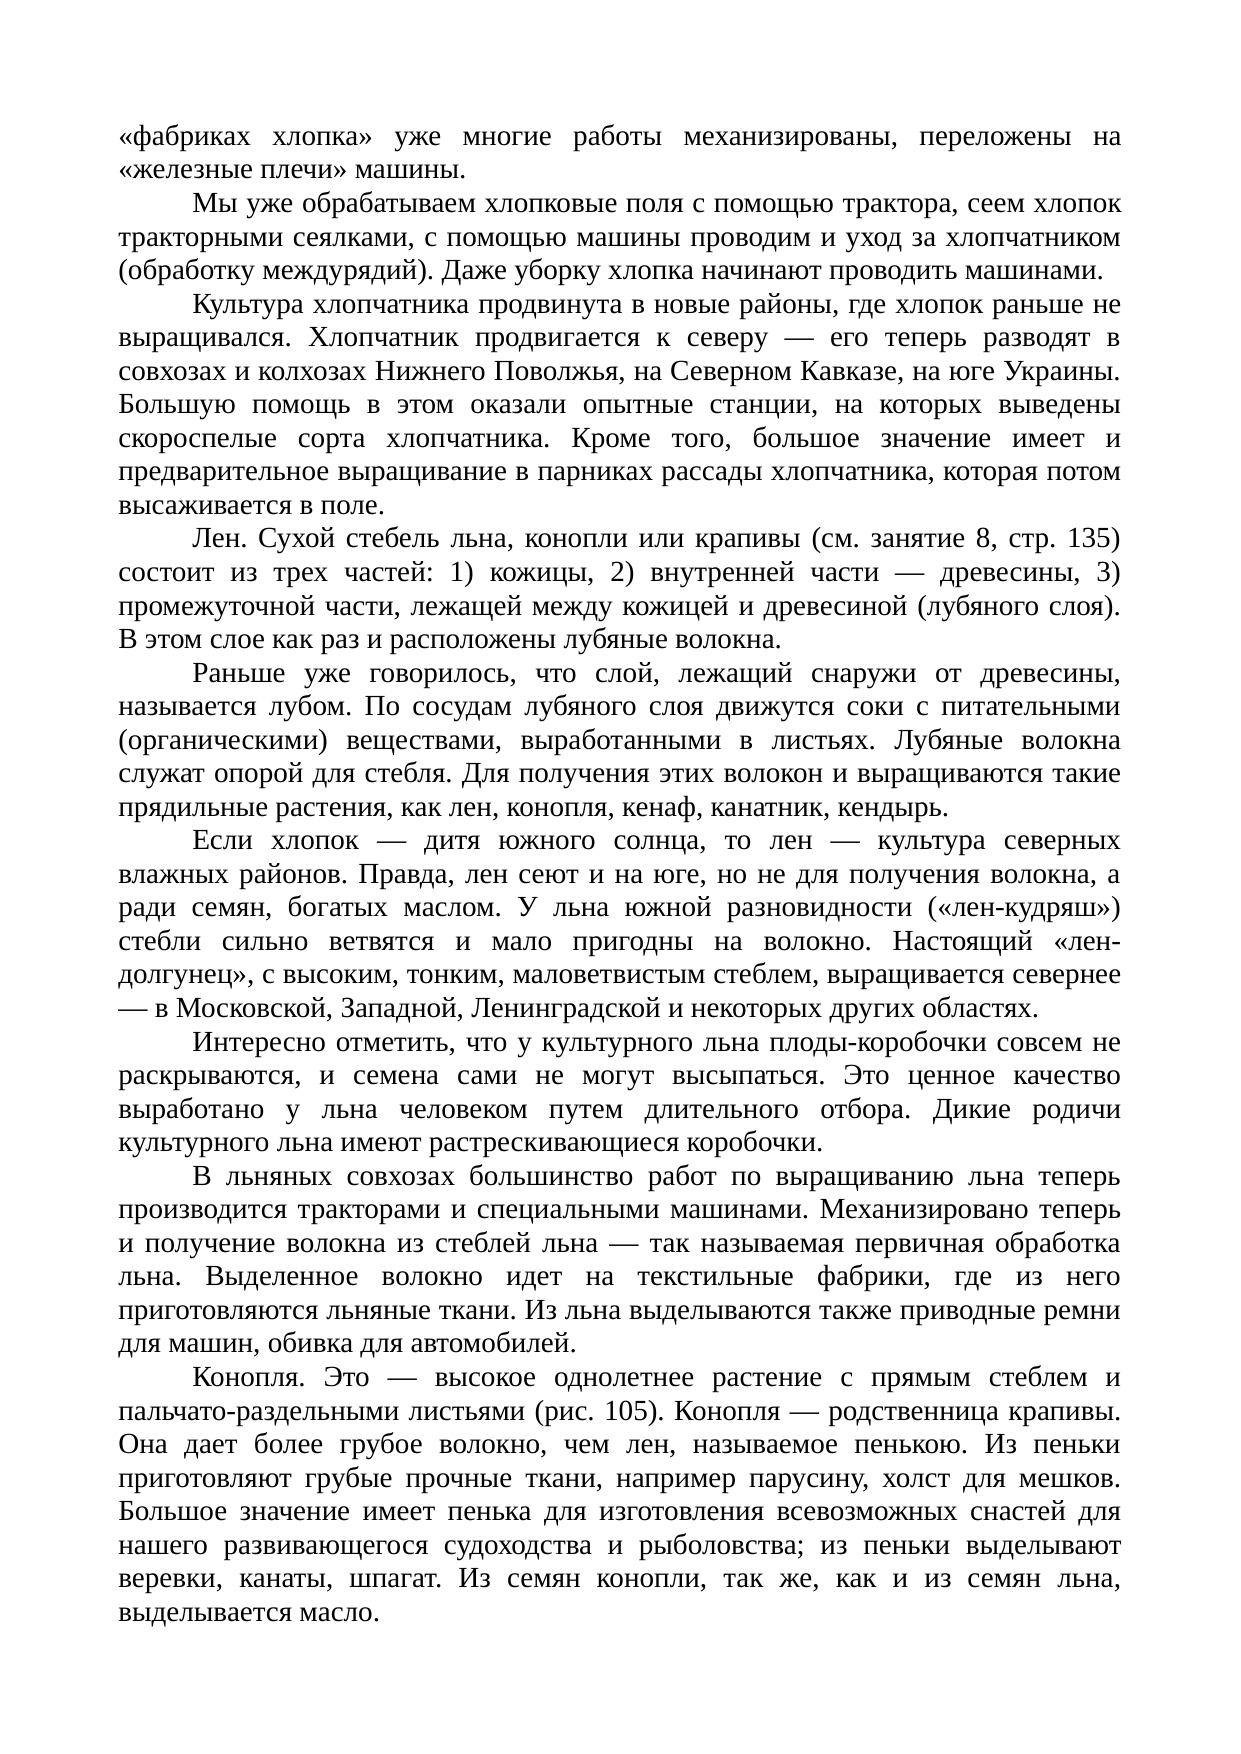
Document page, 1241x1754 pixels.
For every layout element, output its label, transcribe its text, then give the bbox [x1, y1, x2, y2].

text «фабриках хлопка» уже многие работы механизированы, переложены на «железные плечи» машины. [118, 118, 1122, 185]
text Культура хлопчатника продвинута в новые районы, где хлопок раньше не выращивался. Хлопчатник продвигается к северу — его теперь разводят в совхозах и колхозах Нижнего Поволжья, на Северном Кавказе, на юге Украины. Большую помощь в этом оказали опытные станции, на которых выведены скороспелые сорта хлопчатника. Кроме того, большое значение имеет и предварительное выращивание в парниках рассады хлопчатника, которая потом высаживается в поле. [118, 286, 1122, 521]
text Лен. Сухой стебель льна, конопли или крапивы (см. занятие 8, стр. 135) состоит из трех частей: 1) кожицы, 2) внутренней части — древесины, 3) промежуточной части, лежащей между кожицей и древесиной (лубяного слоя). В этом слое как раз и расположены лубяные волокна. [118, 521, 1122, 655]
text Конопля. Это — высокое однолетнее растение с прямым стеблем и пальчато-раздельными листьями (рис. 105). Конопля — родственница крапивы. Она дает более грубое волокно, чем лен, называемое пенькою. Из пеньки приготовляют грубые прочные ткани, например парусину, холст для мешков. Большое значение имеет пенька для изготовления всевозможных снастей для нашего развивающегося судоходства и рыболовства; из пеньки выделывают веревки, канаты, шпагат. Из семян конопли, так же, как и из семян льна, выделывается масло. [118, 1359, 1122, 1627]
text Если хлопок — дитя южного солнца, то лен — культура северных влажных районов. Правда, лен сеют и на юге, но не для получения волокна, а ради семян, богатых маслом. У льна южной разновидности («лен-кудряш») стебли сильно ветвятся и мало пригодны на волокно. Настоящий «лен-долгунец», с высоким, тонким, маловетвистым стеблем, выращивается севернее — в Московской, Западной, Ленинградской и некоторых других областях. [118, 822, 1122, 1024]
text Раньше уже говорилось, что слой, лежащий снаружи от древесины, называется лубом. По сосудам лубяного слоя движутся соки с питательными (органическими) веществами, выработанными в листьях. Лубяные волокна служат опорой для стебля. Для получения этих волокон и выращиваются такие прядильные растения, как лен, конопля, кенаф, канатник, кендырь. [118, 655, 1122, 822]
text Интересно отметить, что у культурного льна плоды-коробочки совсем не раскрываются, и семена сами не могут высыпаться. Это ценное качество выработано у льна человеком путем длительного отбора. Дикие родичи культурного льна имеют растрескивающиеся коробочки. [118, 1024, 1122, 1158]
text Мы уже обрабатываем хлопковые поля с помощью трактора, сеем хлопок тракторными сеялками, с помощью машины проводим и уход за хлопчатником (обработку междурядий). Даже уборку хлопка начинают проводить машинами. [118, 185, 1122, 286]
text В льняных совхозах большинство работ по выращиванию льна теперь производится тракторами и специальными машинами. Механизировано теперь и получение волокна из стеблей льна — так называемая первичная обработка льна. Выделенное волокно идет на текстильные фабрики, где из него приготовляются льняные ткани. Из льна выделываются также приводные ремни для машин, обивка для автомобилей. [118, 1158, 1122, 1359]
